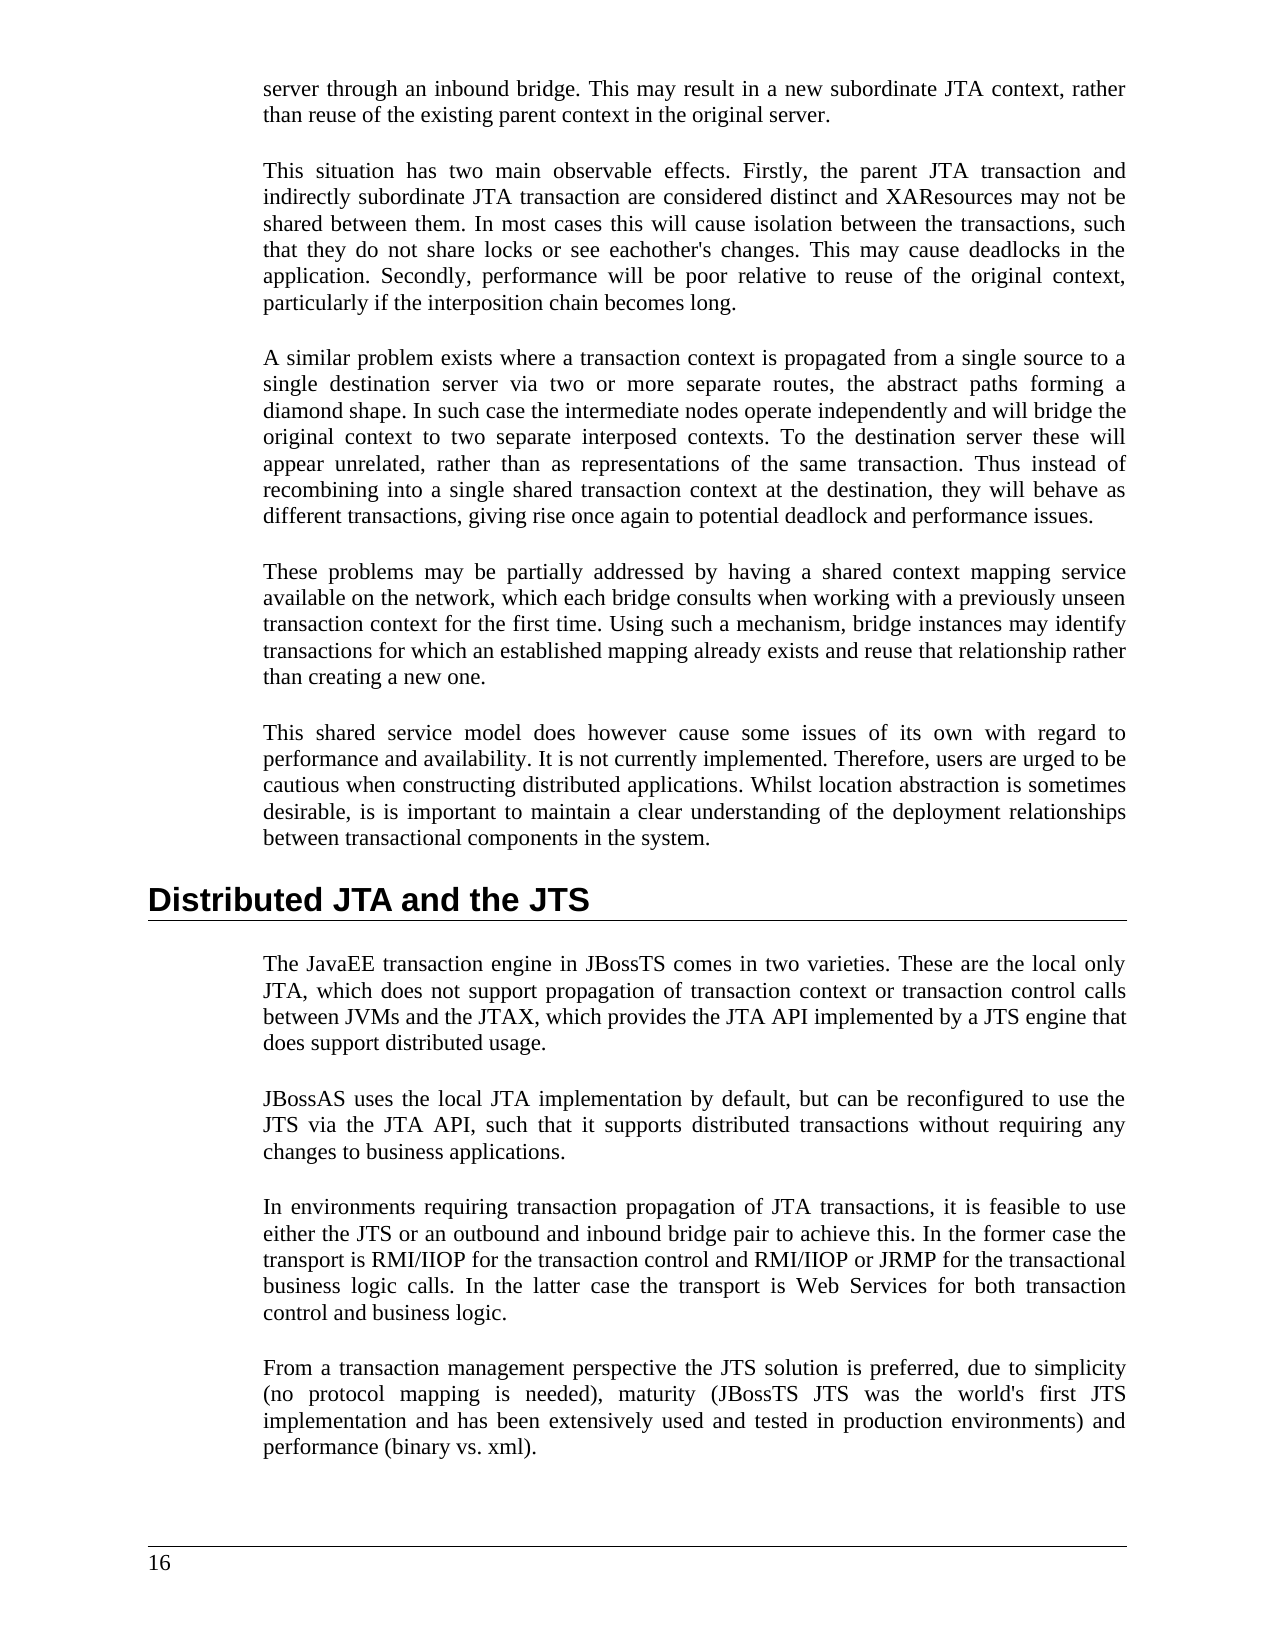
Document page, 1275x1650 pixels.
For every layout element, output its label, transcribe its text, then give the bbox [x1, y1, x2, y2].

text This situation has two main observable effects. Firstly, the parent JTA transaction and indirectly subordinate JTA transaction are considered distinct and XAResources may not be shared between them. In most cases this will cause isolation between the transactions, such that they do not share locks or see eachother's changes. This may cause deadlocks in the application. Secondly, performance will be poor relative to reuse of the original context, particularly if the interposition chain becomes long. [263, 157, 1127, 315]
subtitle Distributed JTA and the JTS [148, 880, 1127, 920]
text These problems may be partially addressed by having a shared context mapping service available on the network, which each bridge consults when working with a previously unseen transaction context for the first time. Using such a mechanism, bridge instances may identify transactions for which an established mapping already exists and reuse that relationship rather than creating a new one. [263, 558, 1127, 689]
text The JavaEE transaction engine in JBossTS comes in two varieties. These are the local only JTA, which does not support propagation of transaction context or transaction control calls between JVMs and the JTAX, which provides the JTA API implemented by a JTS engine that does support distributed usage. [263, 950, 1127, 1056]
text JBossAS uses the local JTA implementation by default, but can be reconfigured to use the JTS via the JTA API, such that it supports distributed transactions without requiring any changes to business applications. [263, 1085, 1127, 1164]
text A similar problem exists where a transaction context is propagated from a single source to a single destination server via two or more separate routes, the abstract paths forming a diamond shape. In such case the intermediate nodes operate independently and will bridge the original context to two separate interposed contexts. To the destination server these will appear unrelated, rather than as representations of the same transaction. Thus instead of recombining into a single shared transaction context at the destination, they will behave as different transactions, giving rise once again to potential deadlock and performance issues. [263, 344, 1127, 529]
text server through an inbound bridge. This may result in a new subordinate JTA context, rather than reuse of the existing parent context in the original server. [263, 75, 1127, 128]
text From a transaction management perspective the JTS solution is preferred, due to simplicity (no protocol mapping is needed), maturity (JBossTS JTS was the world's first JTS implementation and has been extensively used and tested in production environments) and performance (binary vs. xml). [263, 1354, 1127, 1459]
text In environments requiring transaction propagation of JTA transactions, it is feasible to use either the JTS or an outbound and inbound bridge pair to achieve this. In the former case the transport is RMI/IIOP for the transaction control and RMI/IIOP or JRMP for the transactional business logic calls. In the latter case the transport is Web Services for both transaction control and business logic. [263, 1193, 1127, 1325]
text This shared service model does however cause some issues of its own with regard to performance and availability. It is not currently implemented. Therefore, users are urged to be cautious when constructing distributed applications. Whilst location abstraction is sometimes desirable, is is important to maintain a clear understanding of the deployment relationships between transactional components in the system. [263, 719, 1127, 851]
